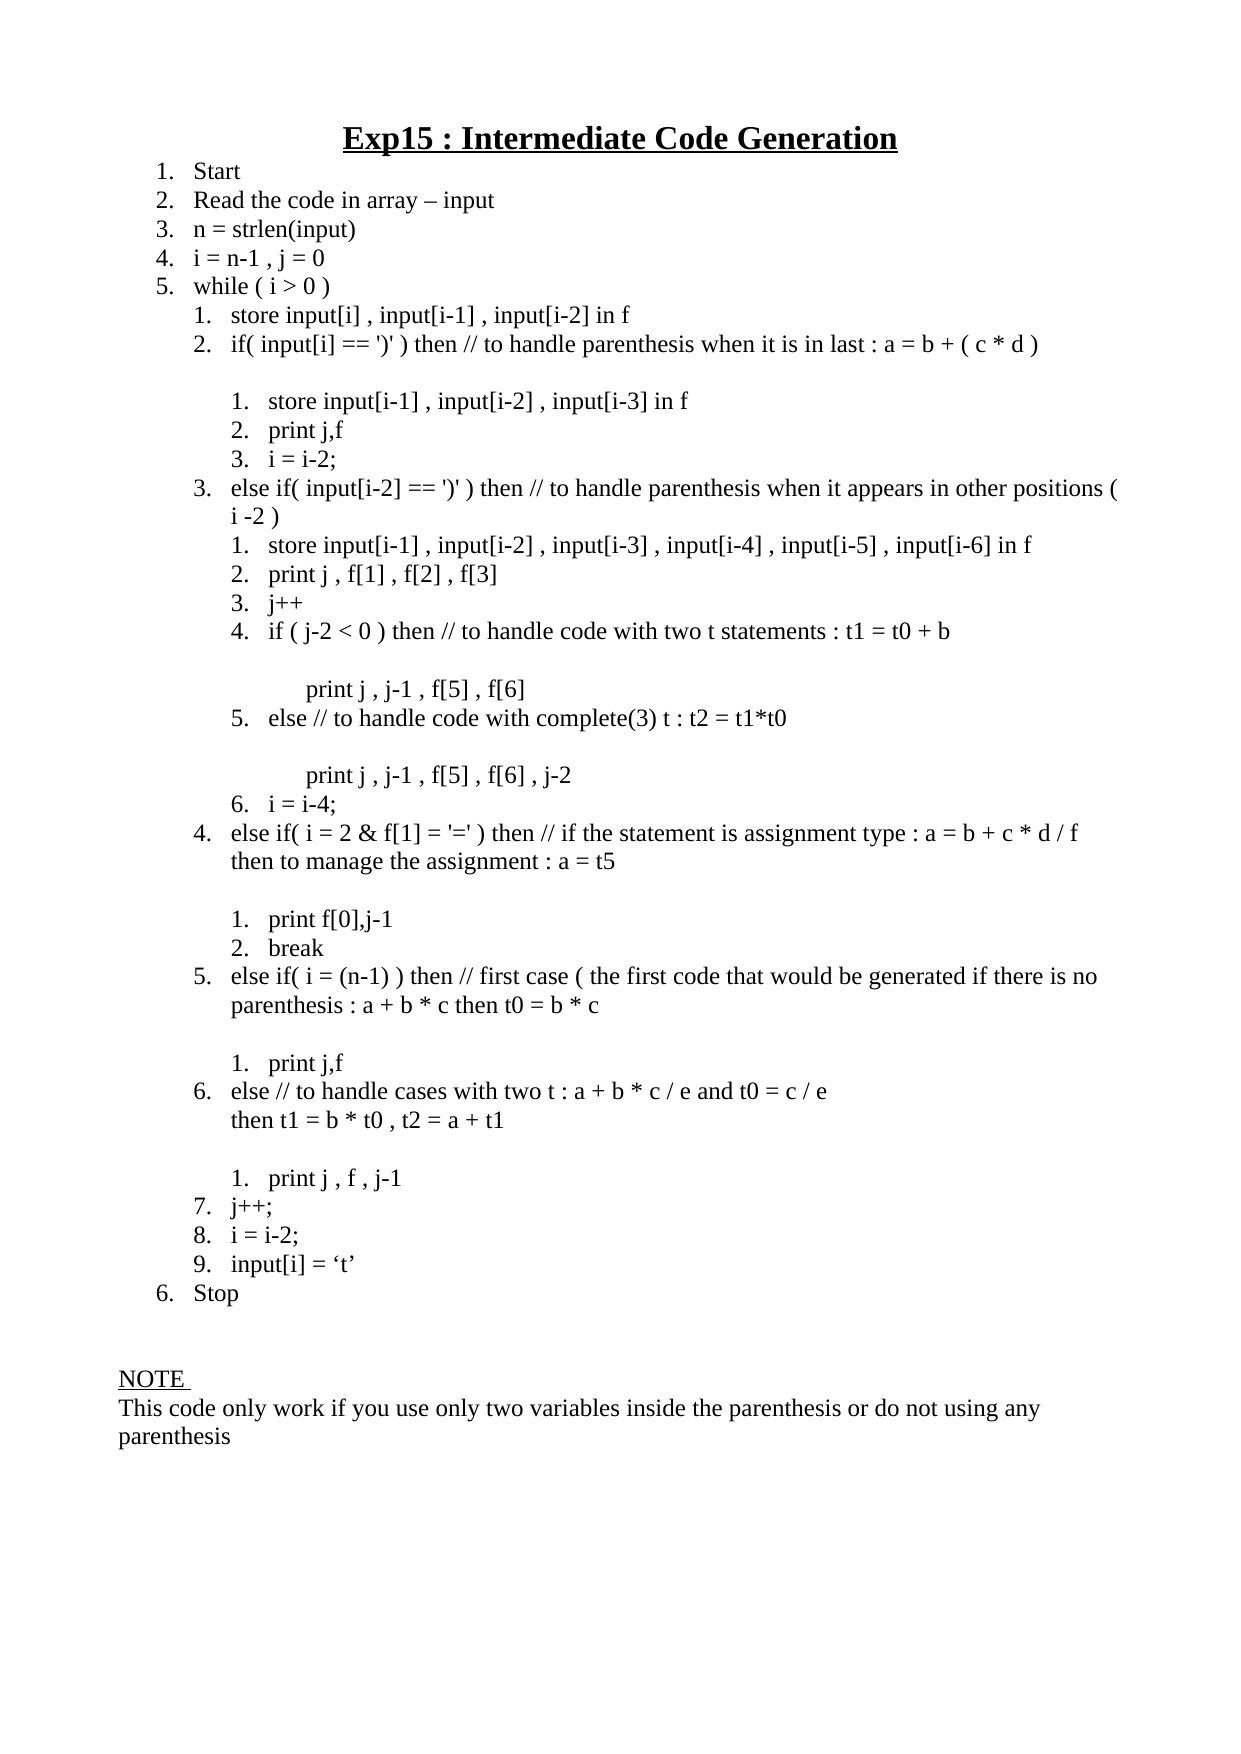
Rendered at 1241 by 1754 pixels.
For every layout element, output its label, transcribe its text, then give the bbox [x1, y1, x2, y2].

list while ( i > 0 ) [156, 271, 1122, 300]
list print j , f[1] , f[2] , f[3] [231, 559, 1122, 588]
list print j , f , j-1 [231, 1163, 1122, 1191]
list print j,f [231, 415, 1122, 444]
list i = i-2; [231, 444, 1122, 473]
text Exp15 : Intermediate Code Generation [118, 118, 1122, 156]
list input[i] = ‘t’ [193, 1249, 1122, 1278]
list else // to handle cases with two t : a + b * c / e and t0 = c / e [193, 1076, 1122, 1105]
list else if( input[i-2] == ')' ) then // to handle parenthesis when it appears in other positions ( i -2 ) [193, 473, 1122, 530]
text NOTE [118, 1364, 1122, 1393]
list print j , j-1 , f[5] , f[6] [268, 674, 1122, 703]
list j++; [193, 1191, 1122, 1220]
text This code only work if you use only two variables inside the parenthesis or do not using any parenthesis [118, 1393, 1122, 1450]
list else if( i = (n-1) ) then // first case ( the first code that would be generated if there is no parenthesis : a + b * c then t0 = b * c [193, 961, 1122, 1019]
list Read the code in array – input [156, 185, 1122, 214]
list if( input[i] == ')' ) then // to handle parenthesis when it is in last : a = b + ( c * d ) [193, 329, 1122, 358]
list if ( j-2 < 0 ) then // to handle code with two t statements : t1 = t0 + b [231, 616, 1122, 645]
list i = i-4; [231, 789, 1122, 818]
list break [231, 933, 1122, 961]
list else // to handle code with complete(3) t : t2 = t1*t0 [231, 703, 1122, 731]
list then t1 = b * t0 , t2 = a + t1 [193, 1105, 1122, 1134]
list print f[0],j-1 [231, 904, 1122, 933]
list print j , j-1 , f[5] , f[6] , j-2 [268, 760, 1122, 789]
list Stop [156, 1278, 1122, 1306]
list i = n-1 , j = 0 [156, 243, 1122, 271]
list store input[i] , input[i-1] , input[i-2] in f [193, 300, 1122, 329]
list j++ [231, 588, 1122, 616]
list i = i-2; [193, 1220, 1122, 1249]
list else if( i = 2 & f[1] = '=' ) then // if the statement is assignment type : a = b + c * d / f then to manage the assignment : a = t5 [193, 818, 1122, 875]
list Start [156, 156, 1122, 185]
list store input[i-1] , input[i-2] , input[i-3] , input[i-4] , input[i-5] , input[i-6] in f [231, 530, 1122, 559]
list n = strlen(input) [156, 214, 1122, 243]
list print j,f [231, 1048, 1122, 1076]
list store input[i-1] , input[i-2] , input[i-3] in f [231, 386, 1122, 415]
